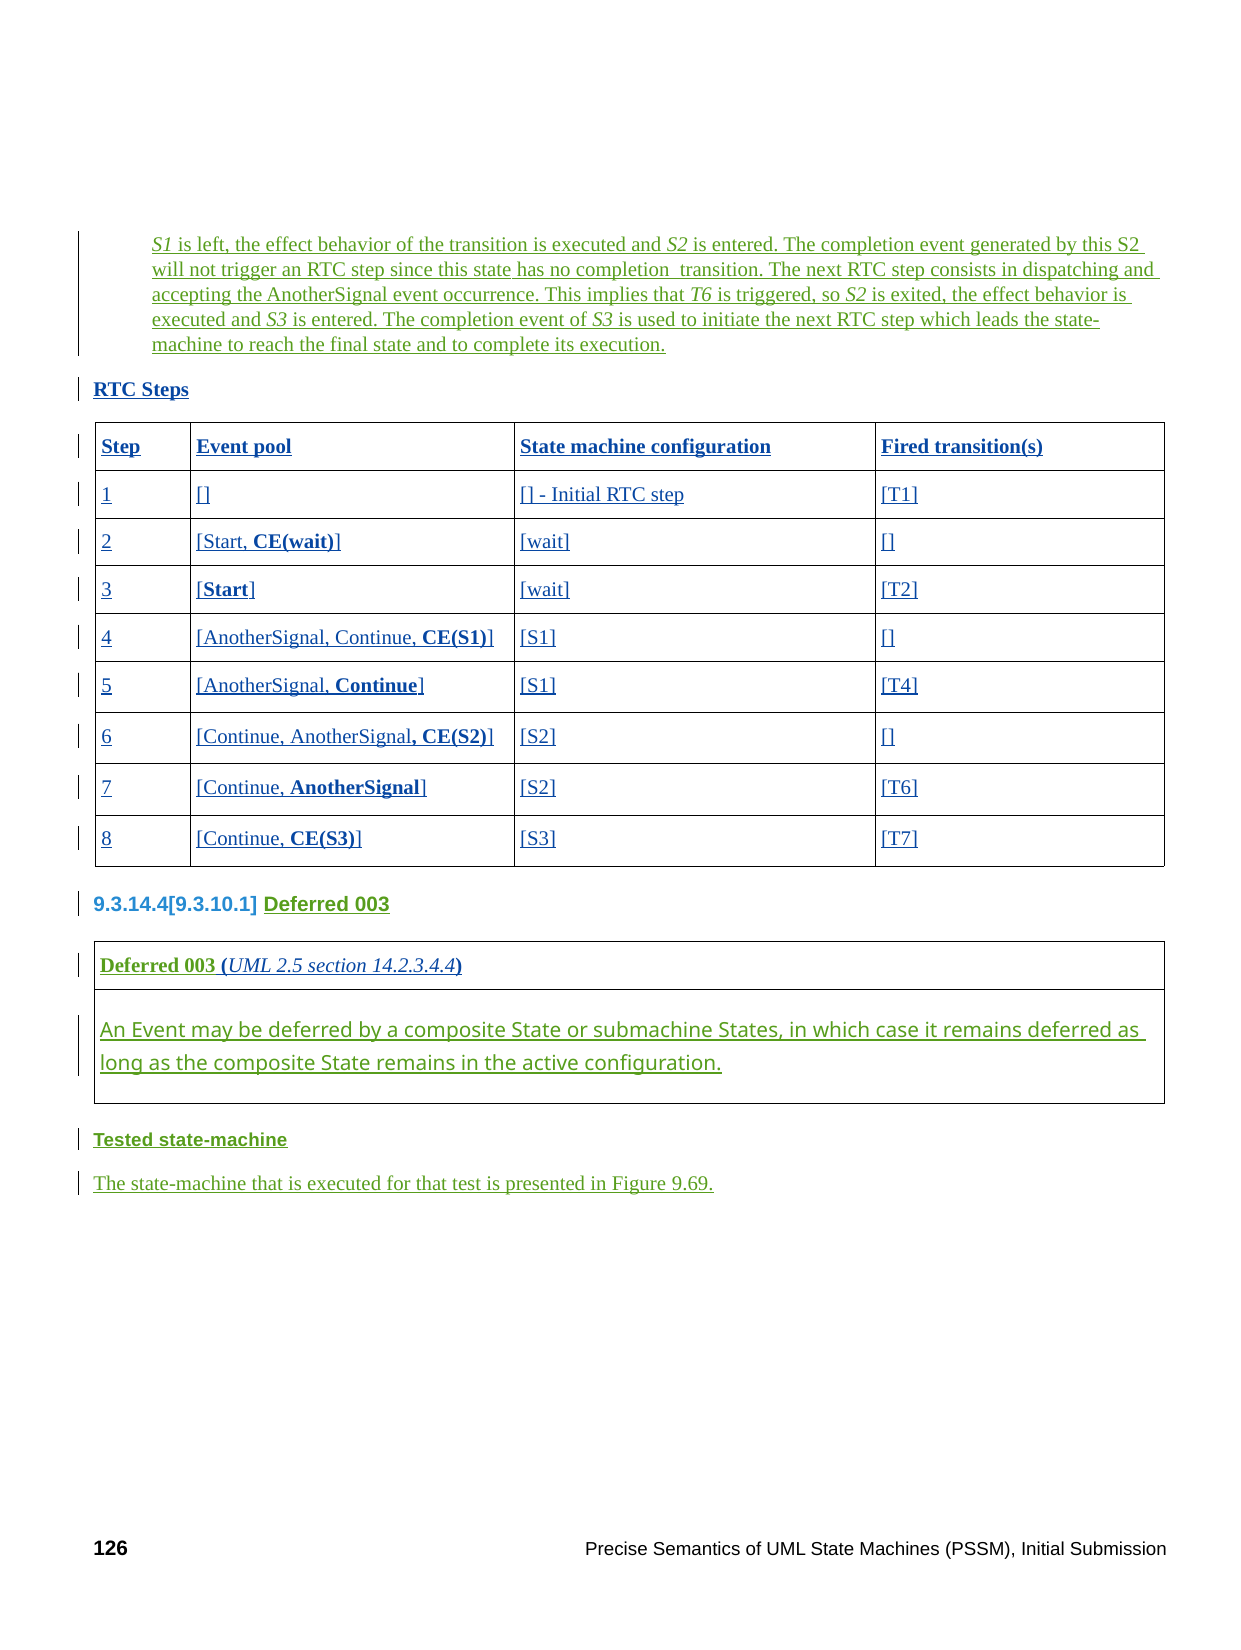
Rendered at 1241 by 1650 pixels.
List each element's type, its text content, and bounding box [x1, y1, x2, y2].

table_cell [] [876, 519, 1164, 565]
table_cell [] [191, 471, 514, 518]
table_cell [T4] [876, 662, 1164, 712]
text The state-machine that is executed for that test is presented in Figure 9.69. [93, 1171, 1164, 1195]
table_cell An Event may be deferred by a composite State or submachine States, in which case it remains deferred as long as the composite State remains in the active configuration. [95, 990, 1164, 1103]
table_cell [] [876, 713, 1164, 763]
table_cell [S2] [515, 764, 875, 814]
table_cell [S2] [515, 713, 875, 763]
table_cell [Continue, CE(S3)] [191, 816, 514, 866]
table_cell 2 [96, 519, 190, 565]
list S1 is left, the effect behavior of the transition is executed and S2 is entered. The completion event generated by this S2 will not trigger an RTC step since this state has no completion transition. The next RTC step consists in dispatching and accepting the AnotherSignal event occurrence. This implies that T6 is triggered, so S2 is exited, the effect behavior is executed and S3 is entered. The completion event of S3 is used to initiate the next RTC step which leads the state-machine to reach the final state and to complete its execution. [131, 231, 1164, 356]
table_header State machine configuration [515, 423, 875, 470]
table_cell [AnotherSignal, Continue] [191, 662, 514, 712]
table_cell [S1] [515, 614, 875, 661]
table_header Fired transition(s) [876, 423, 1164, 470]
table_cell [T2] [876, 566, 1164, 613]
table_cell 6 [96, 713, 190, 763]
text RTC Steps [93, 377, 1164, 401]
table_cell [] - Initial RTC step [515, 471, 875, 518]
table_cell 3 [96, 566, 190, 613]
table_cell 8 [96, 816, 190, 866]
table_cell [wait] [515, 566, 875, 613]
table_cell 4 [96, 614, 190, 661]
table_cell [Continue, AnotherSignal, CE(S2)] [191, 713, 514, 763]
subtitle Tested state-machine [93, 1128, 1164, 1150]
table_cell 7 [96, 764, 190, 814]
table_cell [S3] [515, 816, 875, 866]
table_cell [] [876, 614, 1164, 661]
table_cell [T6] [876, 764, 1164, 814]
table_cell [Start] [191, 566, 514, 613]
table_cell [T7] [876, 816, 1164, 866]
table_header Deferred 003 (UML 2.5 section 14.2.3.4.4) [95, 942, 1164, 988]
table_header Event pool [191, 423, 514, 470]
table_cell [Continue, AnotherSignal] [191, 764, 514, 814]
table_cell 5 [96, 662, 190, 712]
table_cell [T1] [876, 471, 1164, 518]
subtitle Deferred 003 [93, 891, 1164, 916]
table_cell [Start, CE(wait)] [191, 519, 514, 565]
table_cell [AnotherSignal, Continue, CE(S1)] [191, 614, 514, 661]
table_cell 1 [96, 471, 190, 518]
table_cell [S1] [515, 662, 875, 712]
table_cell [wait] [515, 519, 875, 565]
table_header Step [96, 423, 190, 470]
